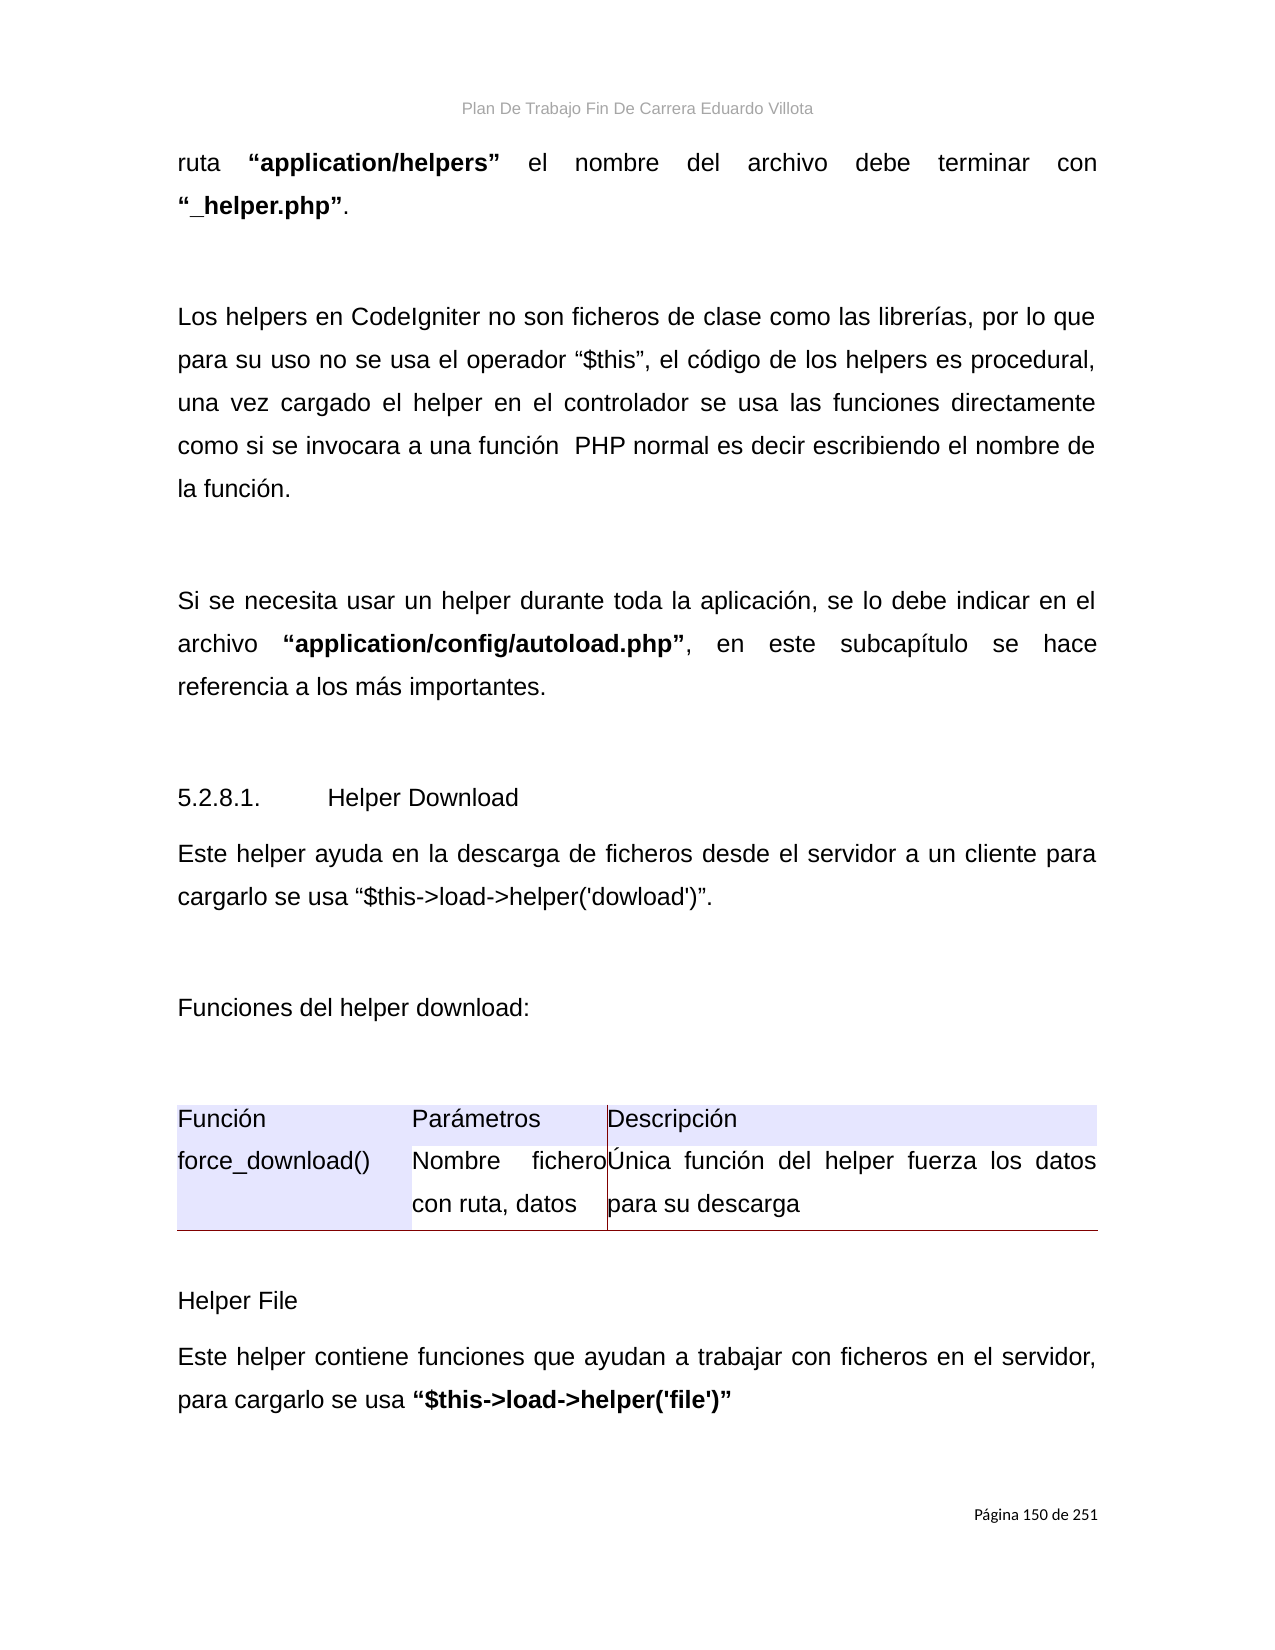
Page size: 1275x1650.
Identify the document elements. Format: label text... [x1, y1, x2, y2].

text Los helpers en CodeIgniter no son ficheros de clase como las librerías, por lo que para su uso no se usa el operador “$this”, el código de los helpers es procedural, una vez cargado el helper en el controlador se usa las funciones directamente como si se invocara a una función PHP normal es decir escribiendo el nombre de la función. [177, 302, 1098, 503]
table_cell force_download() [177, 1146, 412, 1230]
table_header Parámetros [412, 1105, 607, 1146]
table_cell Nombre fichero con ruta, datos [412, 1146, 607, 1230]
table_header Función [177, 1105, 412, 1146]
text 5.2.8.1. Helper Download [177, 783, 1098, 812]
text Funciones del helper download: [177, 993, 1098, 1022]
text Este helper ayuda en la descarga de ficheros desde el servidor a un cliente para cargarlo se usa “$this->load->helper('dowload')”. [177, 839, 1098, 911]
text Helper File [177, 1286, 1098, 1314]
text ruta “application/helpers” el nombre del archivo debe terminar con “_helper.php”. [177, 148, 1098, 219]
table_cell Única función del helper fuerza los datos para su descarga [608, 1146, 1097, 1230]
text Si se necesita usar un helper durante toda la aplicación, se lo debe indicar en el archivo “application/config/autoload.php”, en este subcapítulo se hace referencia a los más importantes. [177, 586, 1098, 701]
text Este helper contiene funciones que ayudan a trabajar con ficheros en el servidor, para cargarlo se usa “$this->load->helper('file')” [177, 1341, 1098, 1413]
table_header Descripción [608, 1105, 1097, 1146]
